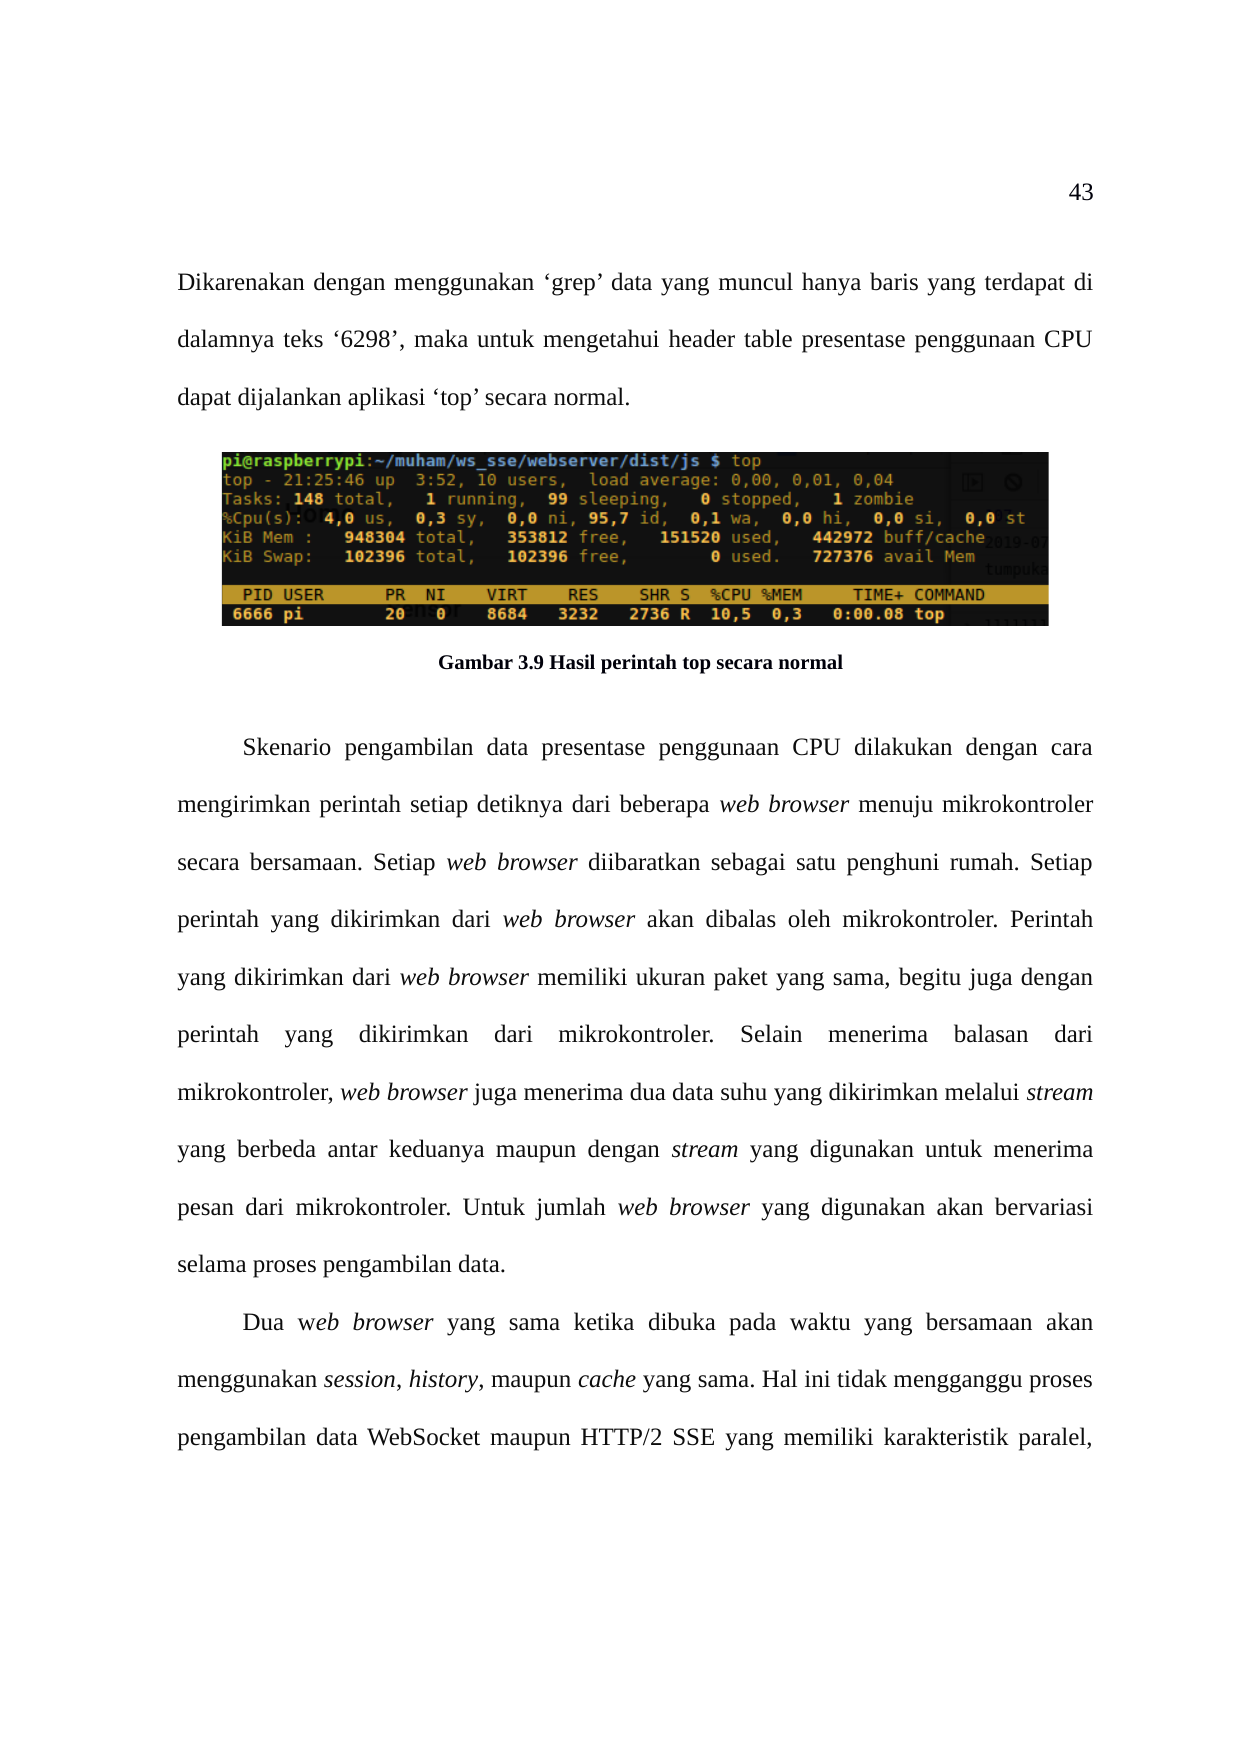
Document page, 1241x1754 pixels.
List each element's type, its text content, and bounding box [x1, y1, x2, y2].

picture [221, 452, 1049, 626]
text 3Gambar 3.9 Hasil perintah top secara normal [222, 626, 1049, 674]
text Dua web browser yang sama ketika dibuka pada waktu yang bersamaan akan menggunakan session, history, maupun cache yang sama. Hal ini tidak mengganggu proses pengambilan data WebSocket maupun HTTP/2 SSE yang memiliki karakteristik paralel, [177, 1307, 1093, 1450]
text Skenario pengambilan data presentase penggunaan CPU dilakukan dengan cara mengirimkan perintah setiap detiknya dari beberapa web browser menuju mikrokontroler secara bersamaan. Setiap web browser diibaratkan sebagai satu penghuni rumah. Setiap perintah yang dikirimkan dari web browser akan dibalas oleh mikrokontroler. Perintah yang dikirimkan dari web browser memiliki ukuran paket yang sama, begitu juga dengan perintah yang dikirimkan dari mikrokontroler. Selain menerima balasan dari mikrokontroler, web browser juga menerima dua data suhu yang dikirimkan melalui stream yang berbeda antar keduanya maupun dengan stream yang digunakan untuk menerima pesan dari mikrokontroler. Untuk jumlah web browser yang digunakan akan bervariasi selama proses pengambilan data. [177, 439, 1093, 1278]
text Dikarenakan dengan menggunakan ‘grep’ data yang muncul hanya baris yang terdapat di dalamnya teks ‘6298’, maka untuk mengetahui header table presentase penggunaan CPU dapat dijalankan aplikasi ‘top’ secara normal. [177, 267, 1093, 411]
